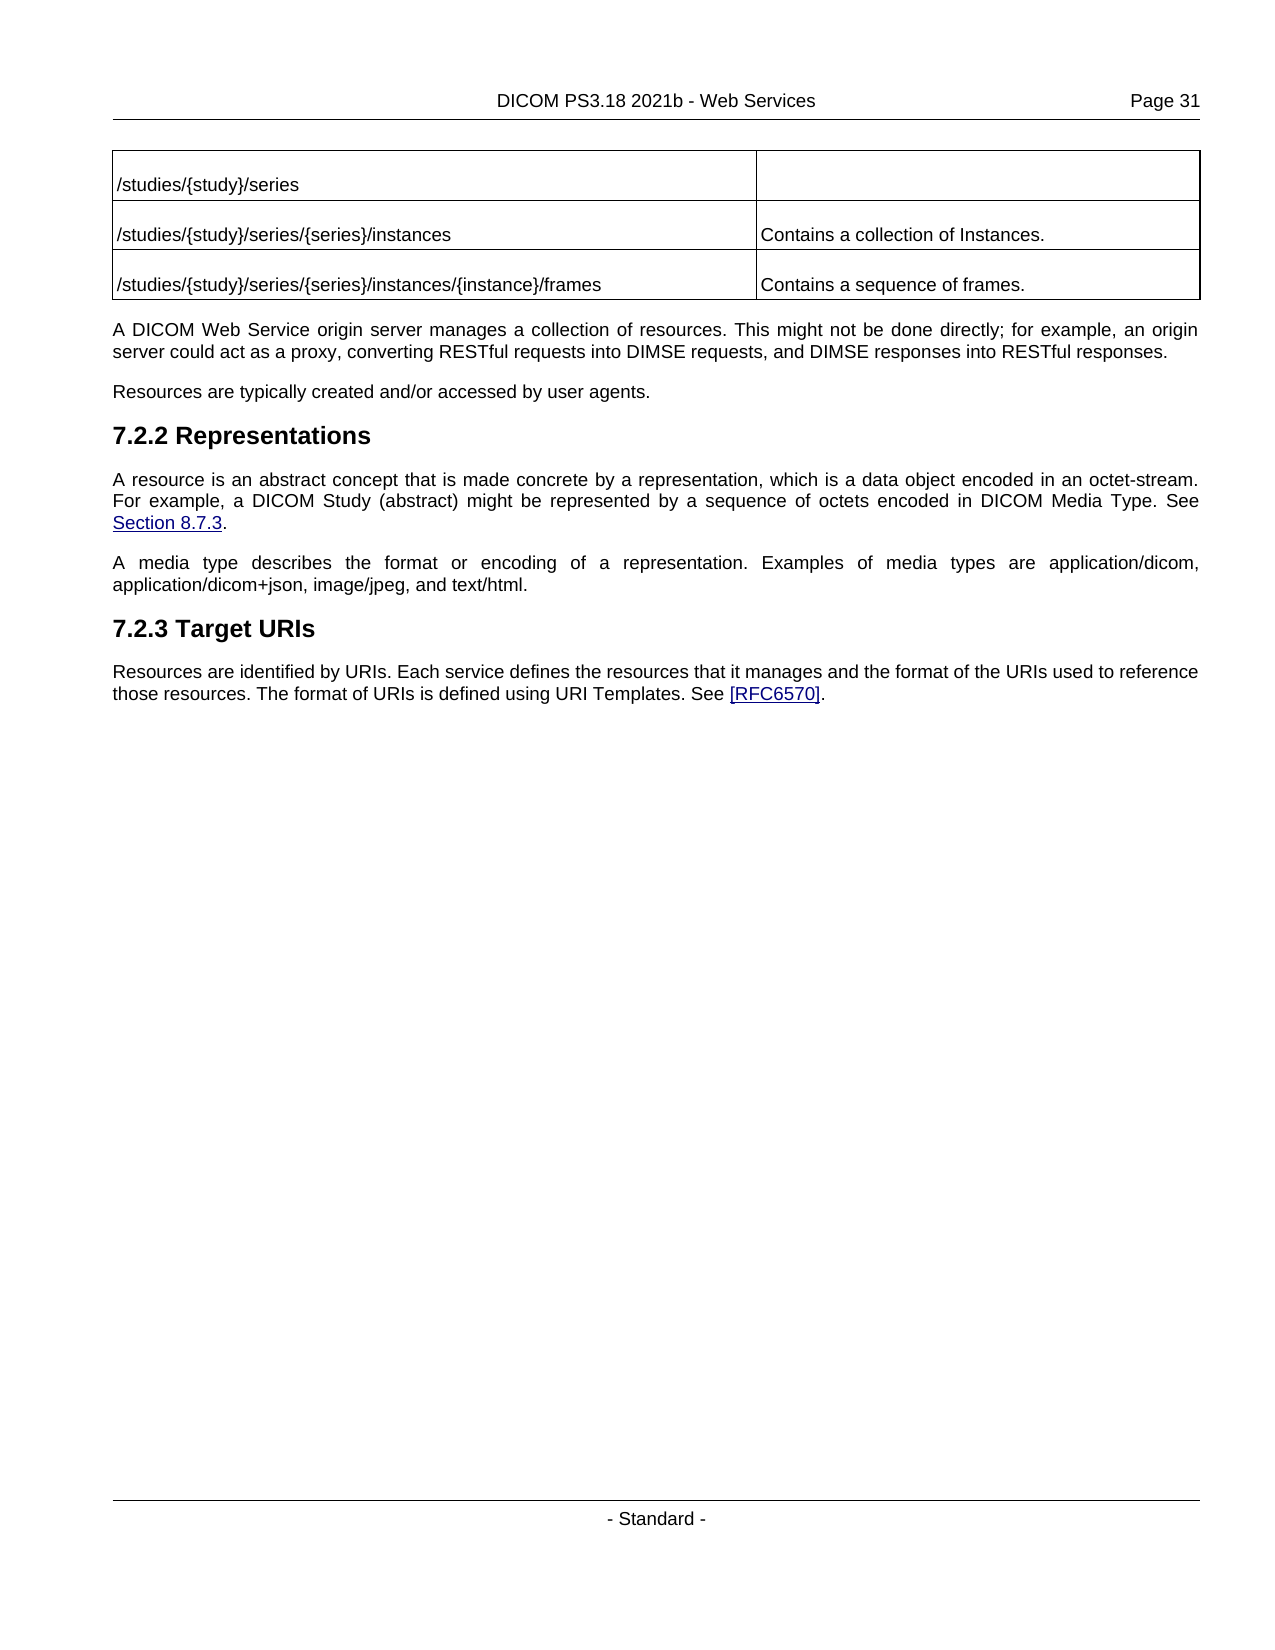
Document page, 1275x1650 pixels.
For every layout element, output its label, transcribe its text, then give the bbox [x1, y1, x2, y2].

text A resource is an abstract concept that is made concrete by a representation, which is a data object encoded in an octet-stream. For example, a DICOM Study (abstract) might be represented by a sequence of octets encoded in DICOM Media Type. See Section 8.7.3. [112, 468, 1200, 533]
text 7.2.2 Representations [112, 421, 1200, 450]
text Resources are typically created and/or accessed by user agents. [112, 381, 1200, 402]
text A media type describes the format or encoding of a representation. Examples of media types are application/dicom, application/dicom+json, image/jpeg, and text/html. [112, 552, 1200, 595]
text 7.2.3 Target URIs [112, 614, 1200, 643]
table_header /studies/{study}/series [113, 151, 756, 200]
text A DICOM Web Service origin server manages a collection of resources. This might not be done directly; for example, an origin server could act as a proxy, converting RESTful requests into DIMSE requests, and DIMSE responses into RESTful responses. [112, 319, 1200, 362]
table_header [757, 151, 1199, 200]
table_cell /studies/{study}/series/{series}/instances [113, 201, 756, 249]
table_cell Contains a sequence of frames. [757, 250, 1199, 299]
table_cell /studies/{study}/series/{series}/instances/{instance}/frames [113, 250, 756, 299]
table_cell Contains a collection of Instances. [757, 201, 1199, 249]
text Resources are identified by URIs. Each service defines the resources that it manages and the format of the URIs used to reference those resources. The format of URIs is defined using URI Templates. See [RFC6570]. [112, 661, 1200, 704]
